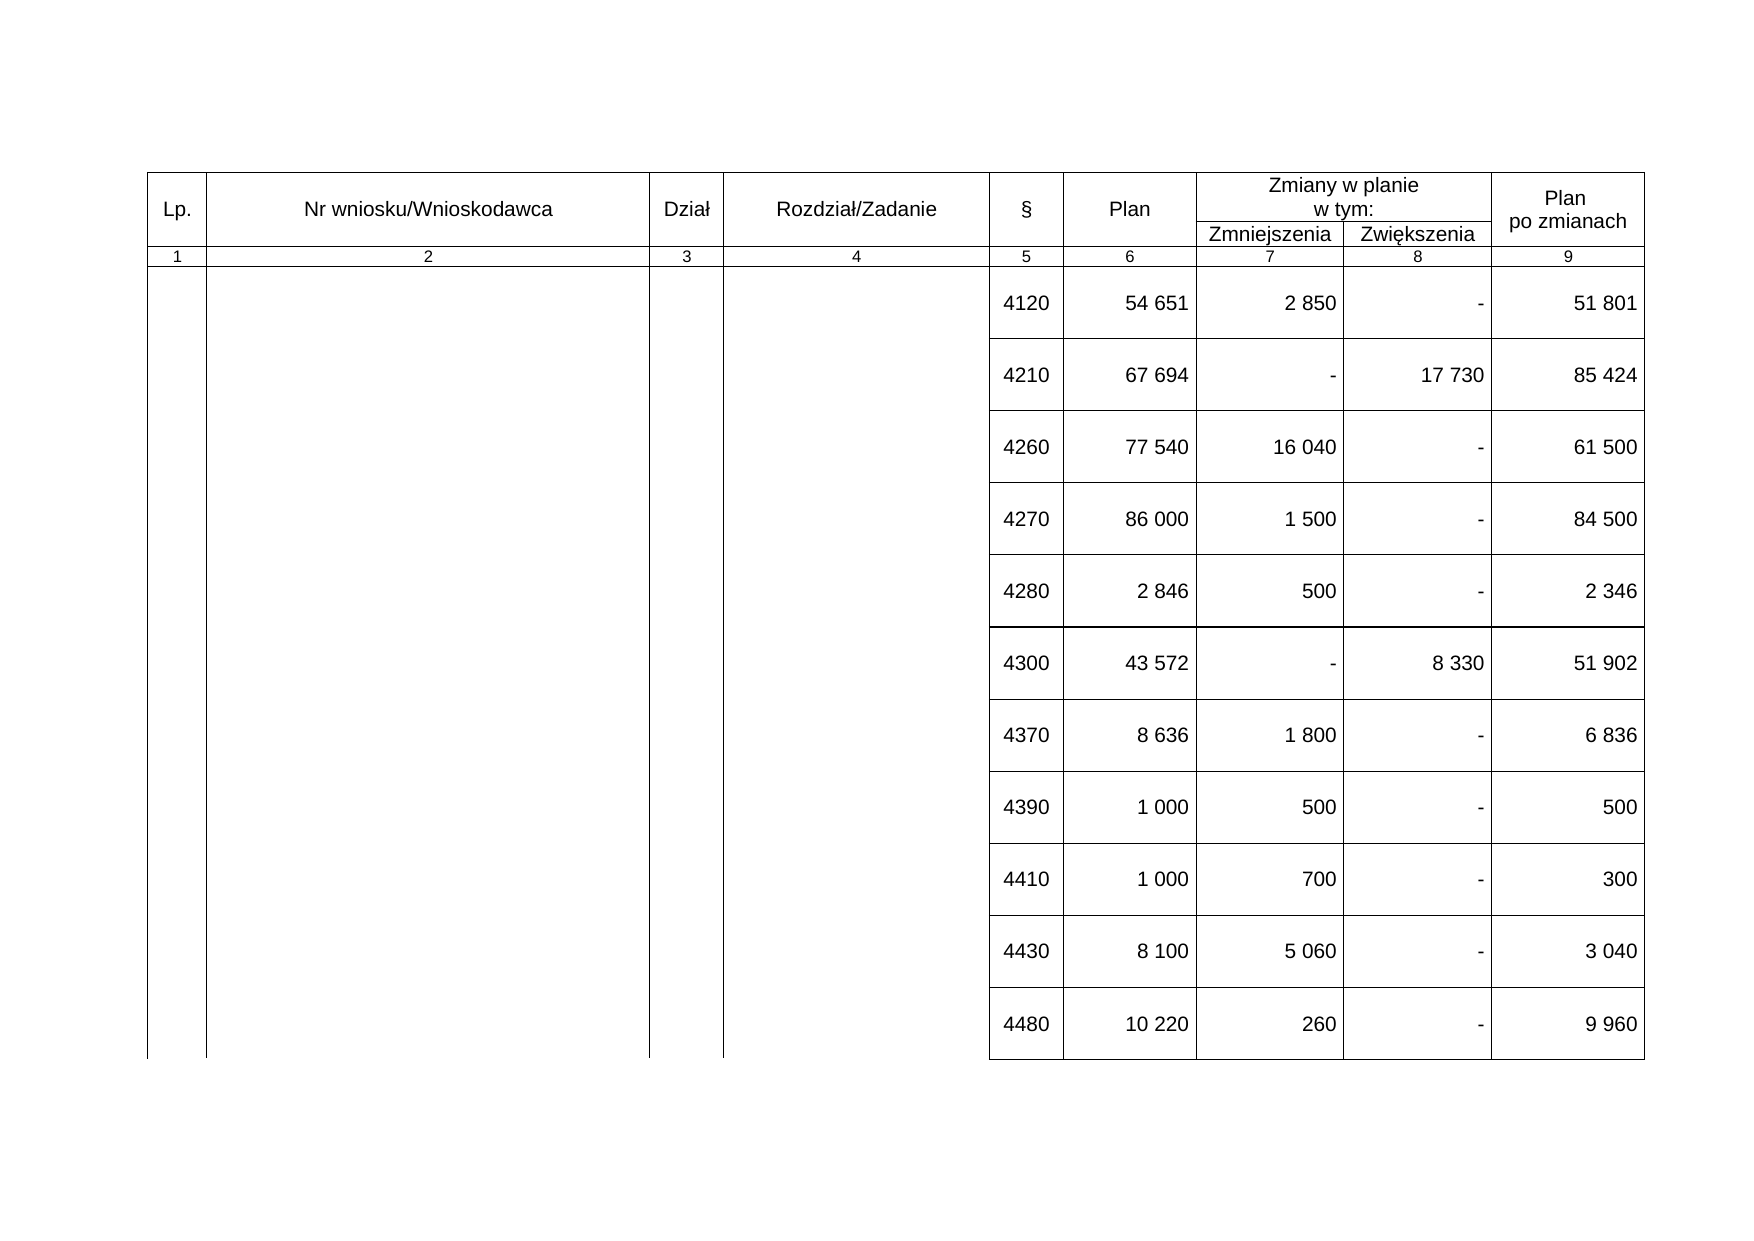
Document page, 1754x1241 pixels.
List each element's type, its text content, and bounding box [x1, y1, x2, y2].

table_cell [148, 554, 206, 626]
table_cell [207, 410, 649, 482]
table_cell 4210 [990, 339, 1063, 410]
table_header Plan po zmianach [1492, 173, 1644, 246]
table_cell 77 540 [1064, 411, 1196, 482]
table_cell [207, 843, 649, 915]
table_cell - [1344, 772, 1491, 843]
table_cell - [1344, 555, 1491, 626]
table_cell [148, 843, 206, 915]
table_cell 4300 [990, 628, 1063, 698]
table_header Dział [650, 173, 723, 246]
table_cell 1 500 [1197, 483, 1343, 554]
table_cell 43 572 [1064, 628, 1196, 698]
table_cell [650, 987, 724, 1059]
table_cell 3 040 [1492, 916, 1644, 987]
table_cell [148, 987, 207, 1059]
table_cell [207, 554, 649, 626]
table_cell [148, 699, 206, 771]
table_cell - [1344, 411, 1491, 482]
table_cell - [1197, 339, 1343, 410]
table_cell 16 040 [1197, 411, 1343, 482]
table_cell 6 836 [1492, 700, 1644, 771]
table_cell 86 000 [1064, 483, 1196, 554]
table_cell [207, 626, 649, 698]
table_cell [724, 554, 989, 626]
table_cell [650, 843, 723, 915]
table_cell [148, 915, 206, 987]
table_cell - [1344, 916, 1491, 987]
table_cell [724, 410, 989, 482]
table_cell 500 [1492, 772, 1644, 843]
table_cell 4480 [990, 988, 1063, 1059]
table_cell 2 846 [1064, 555, 1196, 626]
table_cell [650, 771, 723, 843]
table_cell 5 060 [1197, 916, 1343, 987]
table_cell - [1344, 483, 1491, 554]
table_cell 17 730 [1344, 339, 1491, 410]
table_cell [207, 771, 649, 843]
table_header § [990, 173, 1063, 246]
table_cell 2 346 [1492, 555, 1644, 626]
table_cell [650, 915, 723, 987]
table_cell [724, 699, 989, 771]
table_cell [207, 482, 649, 554]
table_cell [650, 699, 723, 771]
table_cell 7 [1197, 247, 1343, 266]
table_cell 9 960 [1492, 988, 1644, 1059]
table_cell 8 [1344, 247, 1491, 266]
table_cell [650, 338, 723, 410]
table_cell 4120 [990, 267, 1063, 338]
table_cell [207, 987, 650, 1059]
table_header Plan [1064, 173, 1196, 246]
table_cell [207, 338, 649, 410]
table_cell 8 636 [1064, 700, 1196, 771]
table_cell 4390 [990, 772, 1063, 843]
table_header Lp. [148, 173, 206, 246]
table_cell [650, 410, 723, 482]
table_cell 84 500 [1492, 483, 1644, 554]
table_cell 51 801 [1492, 267, 1644, 338]
table_cell [724, 843, 989, 915]
table_cell 700 [1197, 844, 1343, 915]
table_cell [650, 267, 723, 338]
table_cell 4370 [990, 700, 1063, 771]
table_cell 4280 [990, 555, 1063, 626]
table_cell 51 902 [1492, 628, 1644, 698]
table_cell 260 [1197, 988, 1343, 1059]
table_header Nr wniosku/Wnioskodawca [207, 173, 649, 246]
table_cell 3 [650, 247, 723, 266]
table_cell [724, 338, 989, 410]
table_cell 300 [1492, 844, 1644, 915]
table_cell [724, 482, 989, 554]
table_cell 500 [1197, 772, 1343, 843]
table_cell [724, 267, 989, 338]
table_cell 67 694 [1064, 339, 1196, 410]
table_cell [724, 915, 989, 987]
table_cell [148, 267, 206, 338]
table_header Zmiany w planie w tym: [1197, 173, 1491, 221]
table_cell [148, 482, 206, 554]
table_header Rozdział/Zadanie [724, 173, 989, 246]
table_cell - [1344, 988, 1491, 1059]
table_cell 1 000 [1064, 844, 1196, 915]
table_cell 9 [1492, 247, 1644, 266]
table_cell 500 [1197, 555, 1343, 626]
table_cell - [1344, 267, 1491, 338]
table_cell [148, 410, 206, 482]
table_cell 4260 [990, 411, 1063, 482]
table_cell Zwiększenia [1344, 222, 1491, 246]
table_cell [148, 626, 206, 698]
table_cell - [1344, 700, 1491, 771]
table_cell [148, 771, 206, 843]
table_cell [207, 267, 649, 338]
table_cell [207, 699, 649, 771]
table_cell 4410 [990, 844, 1063, 915]
table_cell 6 [1064, 247, 1196, 266]
table_cell 4430 [990, 916, 1063, 987]
table_cell 4 [724, 247, 989, 266]
table_cell 8 330 [1344, 628, 1491, 698]
table_cell [650, 554, 723, 626]
table_cell [724, 771, 989, 843]
table_cell 5 [990, 247, 1063, 266]
table_cell Zmniejszenia [1197, 222, 1343, 246]
table_cell 1 000 [1064, 772, 1196, 843]
table_cell [207, 915, 649, 987]
table_cell [148, 338, 206, 410]
table_cell 61 500 [1492, 411, 1644, 482]
table_cell 54 651 [1064, 267, 1196, 338]
table_cell - [1197, 628, 1343, 698]
table_cell 1 800 [1197, 700, 1343, 771]
table_cell 1 [148, 247, 206, 266]
table_cell [650, 482, 723, 554]
table_cell 85 424 [1492, 339, 1644, 410]
table_cell 2 850 [1197, 267, 1343, 338]
table_cell [650, 626, 723, 698]
table_cell [724, 626, 989, 698]
table_cell 8 100 [1064, 916, 1196, 987]
table_cell - [1344, 844, 1491, 915]
table_cell 10 220 [1064, 988, 1196, 1059]
table_cell 4270 [990, 483, 1063, 554]
table_cell [724, 987, 989, 1059]
table_cell 2 [207, 247, 649, 266]
